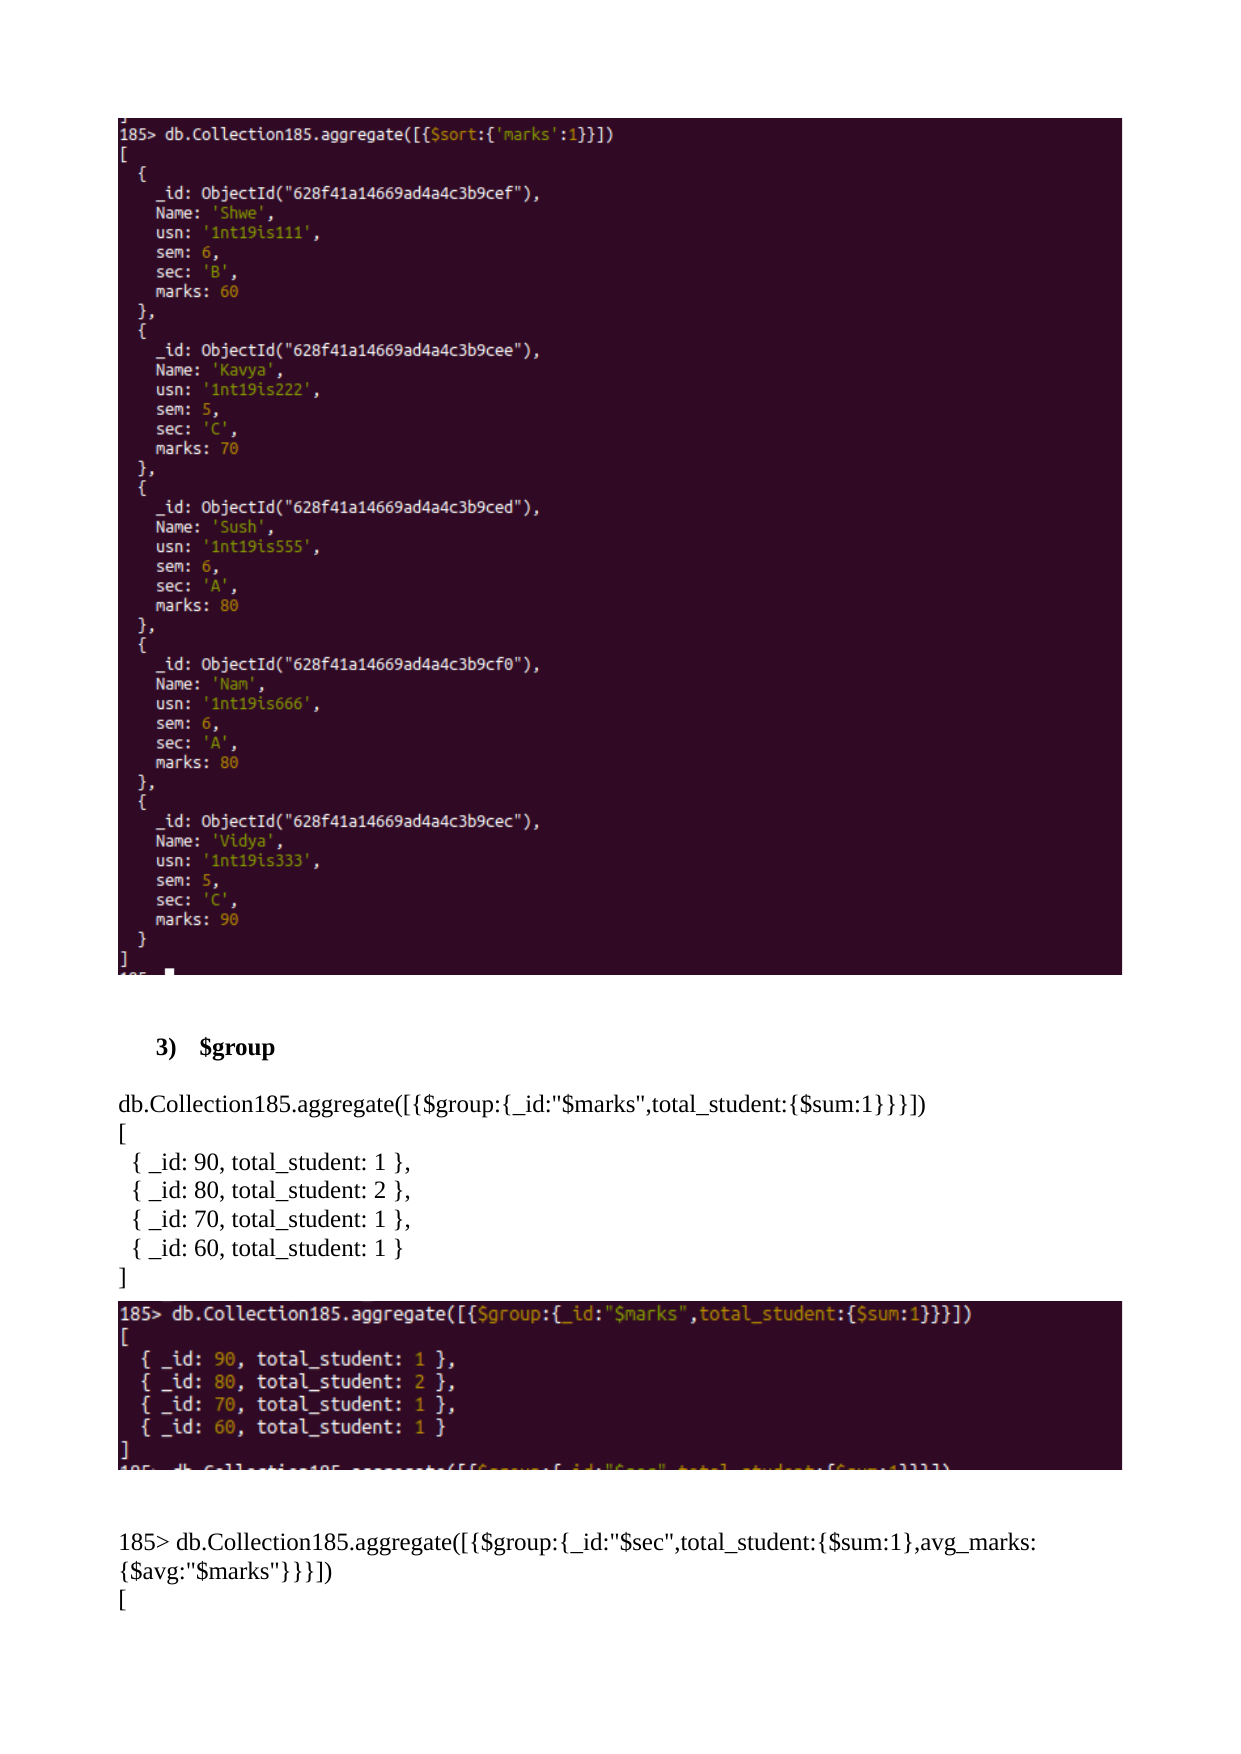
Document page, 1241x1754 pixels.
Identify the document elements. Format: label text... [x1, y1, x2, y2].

text [ [118, 1584, 1122, 1613]
text { _id: 70, total_student: 1 }, [118, 1204, 1122, 1233]
text [ [118, 1118, 1122, 1147]
text { _id: 60, total_student: 1 } [118, 1233, 1122, 1262]
text ] [118, 1262, 1122, 1291]
text { _id: 90, total_student: 1 }, [118, 1147, 1122, 1176]
text db.Collection185.aggregate([{$group:{_id:"$marks",total_student:{$sum:1}}}]) [118, 1089, 1122, 1118]
text 185> db.Collection185.aggregate([{$group:{_id:"$sec",total_student:{$sum:1},avg_marks:{$avg:"$marks"}}}]) [118, 1527, 1122, 1584]
list $group [156, 1032, 1122, 1061]
text { _id: 80, total_student: 2 }, [118, 1176, 1122, 1204]
